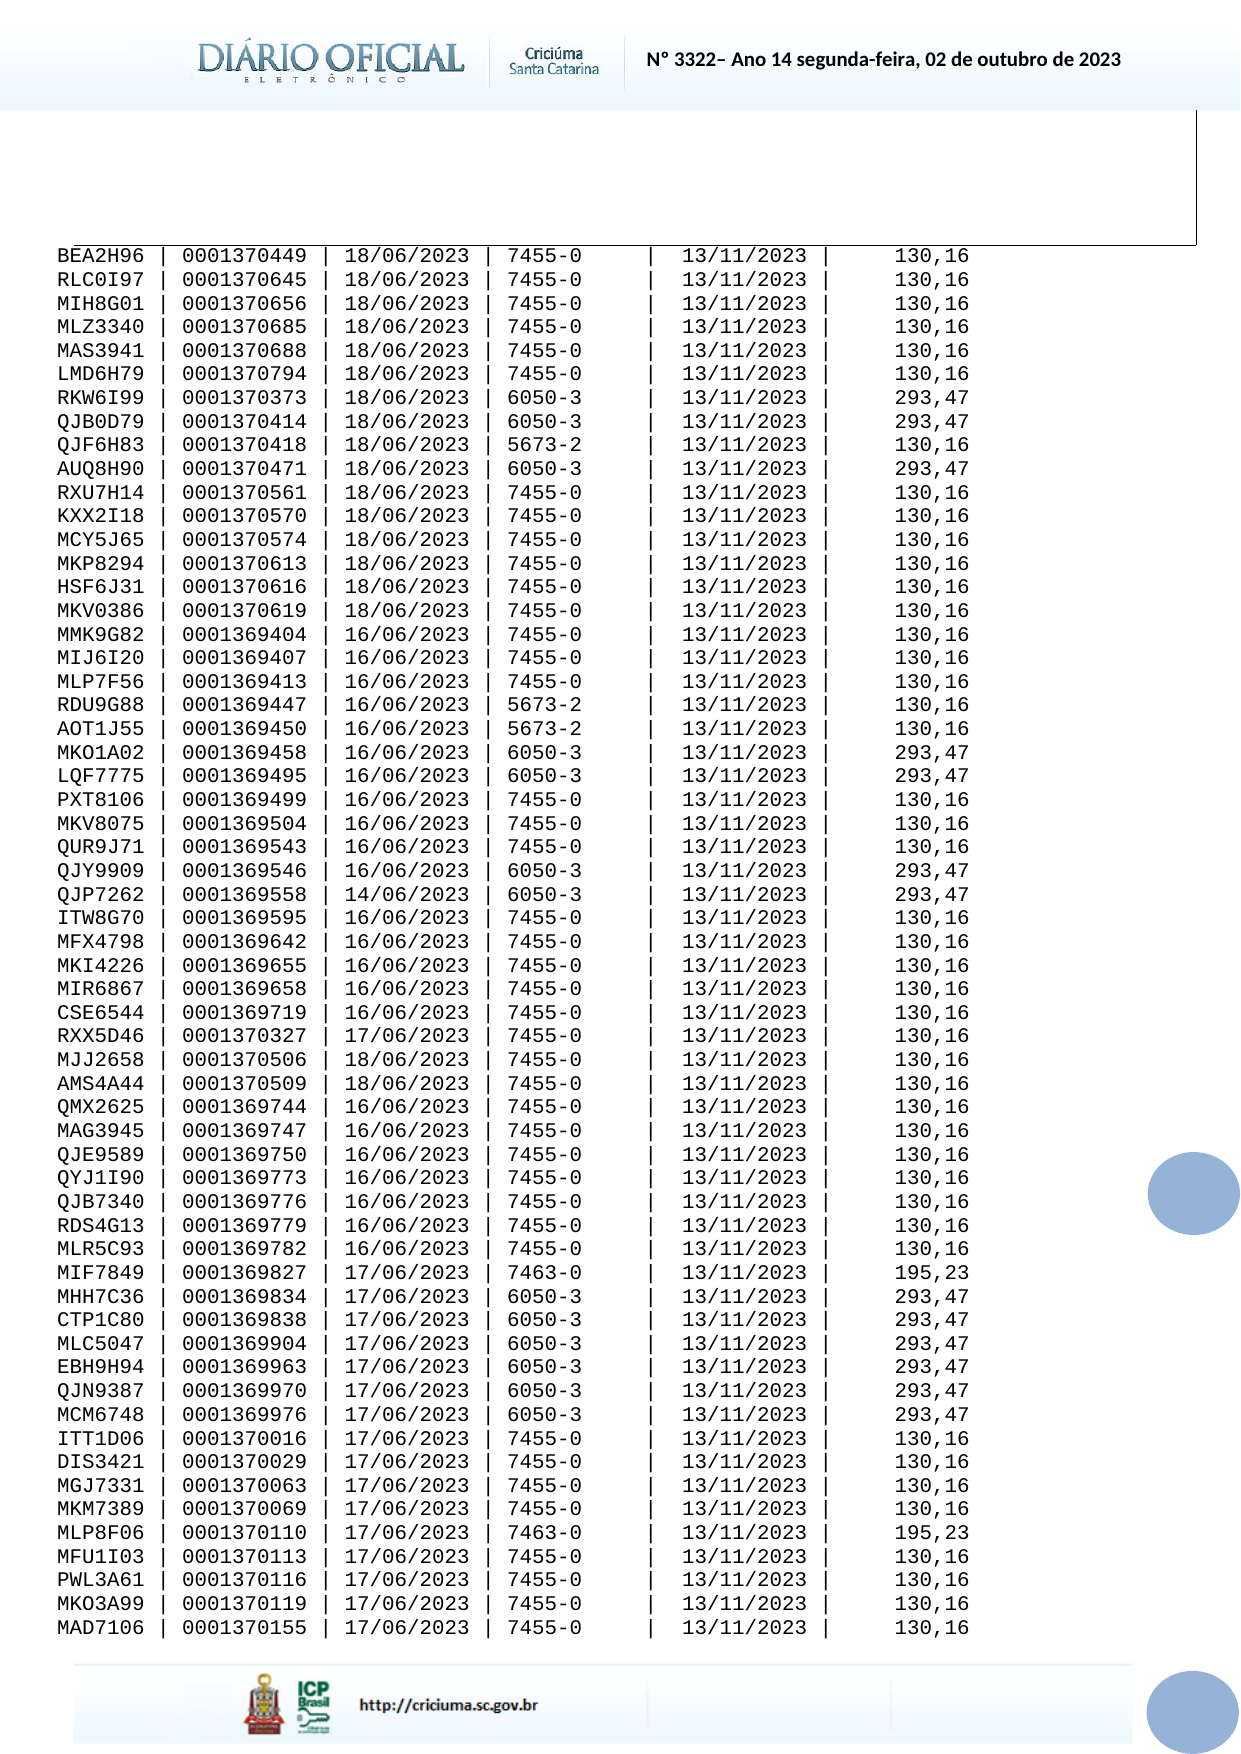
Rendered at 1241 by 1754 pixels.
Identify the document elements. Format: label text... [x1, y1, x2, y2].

text CSE6544 | 0001369719 | 16/06/2023 | 7455-0 | 13/11/2023 | 130,16 [44, 1002, 1196, 1026]
text MKV0386 | 0001370619 | 18/06/2023 | 7455-0 | 13/11/2023 | 130,16 [44, 600, 1196, 623]
text QJP7262 | 0001369558 | 14/06/2023 | 6050-3 | 13/11/2023 | 293,47 [44, 884, 1196, 907]
text QJN9387 | 0001369970 | 17/06/2023 | 6050-3 | 13/11/2023 | 293,47 [44, 1380, 1196, 1404]
text QJE9589 | 0001369750 | 16/06/2023 | 7455-0 | 13/11/2023 | 130,16 [44, 1144, 1196, 1167]
text MIF7849 | 0001369827 | 17/06/2023 | 7463-0 | 13/11/2023 | 195,23 [44, 1262, 1196, 1286]
text AOT1J55 | 0001369450 | 16/06/2023 | 5673-2 | 13/11/2023 | 130,16 [44, 718, 1196, 742]
text RXX5D46 | 0001370327 | 17/06/2023 | 7455-0 | 13/11/2023 | 130,16 [44, 1026, 1196, 1049]
text MKM7389 | 0001370069 | 17/06/2023 | 7455-0 | 13/11/2023 | 130,16 [44, 1498, 1196, 1522]
text MAD7106 | 0001370155 | 17/06/2023 | 7455-0 | 13/11/2023 | 130,16 [44, 1617, 1196, 1640]
text ITW8G70 | 0001369595 | 16/06/2023 | 7455-0 | 13/11/2023 | 130,16 [44, 907, 1196, 931]
text MCY5J65 | 0001370574 | 18/06/2023 | 7455-0 | 13/11/2023 | 130,16 [44, 529, 1196, 553]
text MKP8294 | 0001370613 | 18/06/2023 | 7455-0 | 13/11/2023 | 130,16 [44, 553, 1196, 576]
text MLC5047 | 0001369904 | 17/06/2023 | 6050-3 | 13/11/2023 | 293,47 [44, 1333, 1196, 1357]
text LMD6H79 | 0001370794 | 18/06/2023 | 7455-0 | 13/11/2023 | 130,16 [44, 363, 1196, 387]
text MFX4798 | 0001369642 | 16/06/2023 | 7455-0 | 13/11/2023 | 130,16 [44, 931, 1196, 954]
text CTP1C80 | 0001369838 | 17/06/2023 | 6050-3 | 13/11/2023 | 293,47 [44, 1309, 1196, 1333]
text RKW6I99 | 0001370373 | 18/06/2023 | 6050-3 | 13/11/2023 | 293,47 [44, 387, 1196, 411]
text PWL3A61 | 0001370116 | 17/06/2023 | 7455-0 | 13/11/2023 | 130,16 [44, 1569, 1196, 1593]
text RDS4G13 | 0001369779 | 16/06/2023 | 7455-0 | 13/11/2023 | 130,16 [44, 1215, 1196, 1238]
text MLP8F06 | 0001370110 | 17/06/2023 | 7463-0 | 13/11/2023 | 195,23 [44, 1522, 1196, 1546]
text MJJ2658 | 0001370506 | 18/06/2023 | 7455-0 | 13/11/2023 | 130,16 [44, 1049, 1196, 1073]
text MAS3941 | 0001370688 | 18/06/2023 | 7455-0 | 13/11/2023 | 130,16 [44, 340, 1196, 363]
text LQF7775 | 0001369495 | 16/06/2023 | 6050-3 | 13/11/2023 | 293,47 [44, 765, 1196, 789]
text MKO3A99 | 0001370119 | 17/06/2023 | 7455-0 | 13/11/2023 | 130,16 [44, 1593, 1196, 1617]
text MKV8075 | 0001369504 | 16/06/2023 | 7455-0 | 13/11/2023 | 130,16 [44, 813, 1196, 836]
text QJY9909 | 0001369546 | 16/06/2023 | 6050-3 | 13/11/2023 | 293,47 [44, 860, 1196, 884]
text MHH7C36 | 0001369834 | 17/06/2023 | 6050-3 | 13/11/2023 | 293,47 [44, 1286, 1196, 1309]
text MIJ6I20 | 0001369407 | 16/06/2023 | 7455-0 | 13/11/2023 | 130,16 [44, 647, 1196, 671]
text MGJ7331 | 0001370063 | 17/06/2023 | 7455-0 | 13/11/2023 | 130,16 [44, 1475, 1196, 1498]
text QYJ1I90 | 0001369773 | 16/06/2023 | 7455-0 | 13/11/2023 | 130,16 [44, 1167, 1157, 1191]
text DIS3421 | 0001370029 | 17/06/2023 | 7455-0 | 13/11/2023 | 130,16 [44, 1451, 1196, 1475]
text QUR9J71 | 0001369543 | 16/06/2023 | 7455-0 | 13/11/2023 | 130,16 [44, 836, 1196, 860]
text MFU1I03 | 0001370113 | 17/06/2023 | 7455-0 | 13/11/2023 | 130,16 [44, 1546, 1196, 1569]
text MLR5C93 | 0001369782 | 16/06/2023 | 7455-0 | 13/11/2023 | 130,16 [44, 1238, 1196, 1262]
text MKI4226 | 0001369655 | 16/06/2023 | 7455-0 | 13/11/2023 | 130,16 [44, 954, 1196, 978]
text QMX2625 | 0001369744 | 16/06/2023 | 7455-0 | 13/11/2023 | 130,16 [44, 1096, 1196, 1120]
text MKO1A02 | 0001369458 | 16/06/2023 | 6050-3 | 13/11/2023 | 293,47 [44, 742, 1196, 765]
text QJF6H83 | 0001370418 | 18/06/2023 | 5673-2 | 13/11/2023 | 130,16 [44, 434, 1196, 458]
text RDU9G88 | 0001369447 | 16/06/2023 | 5673-2 | 13/11/2023 | 130,16 [44, 694, 1196, 718]
text MMK9G82 | 0001369404 | 16/06/2023 | 7455-0 | 13/11/2023 | 130,16 [44, 623, 1196, 647]
text PXT8106 | 0001369499 | 16/06/2023 | 7455-0 | 13/11/2023 | 130,16 [44, 789, 1196, 813]
text QJB7340 | 0001369776 | 16/06/2023 | 7455-0 | 13/11/2023 | 130,16 [44, 1191, 1153, 1215]
text MLZ3340 | 0001370685 | 18/06/2023 | 7455-0 | 13/11/2023 | 130,16 [44, 316, 1196, 340]
text MCM6748 | 0001369976 | 17/06/2023 | 6050-3 | 13/11/2023 | 293,47 [44, 1404, 1196, 1427]
text QJB0D79 | 0001370414 | 18/06/2023 | 6050-3 | 13/11/2023 | 293,47 [44, 411, 1196, 434]
text MIH8G01 | 0001370656 | 18/06/2023 | 7455-0 | 13/11/2023 | 130,16 [44, 292, 1196, 316]
text AMS4A44 | 0001370509 | 18/06/2023 | 7455-0 | 13/11/2023 | 130,16 [44, 1073, 1196, 1096]
text MLP7F56 | 0001369413 | 16/06/2023 | 7455-0 | 13/11/2023 | 130,16 [44, 671, 1196, 694]
text RXU7H14 | 0001370561 | 18/06/2023 | 7455-0 | 13/11/2023 | 130,16 [44, 482, 1196, 505]
text ITT1D06 | 0001370016 | 17/06/2023 | 7455-0 | 13/11/2023 | 130,16 [44, 1427, 1196, 1451]
text RLC0I97 | 0001370645 | 18/06/2023 | 7455-0 | 13/11/2023 | 130,16 [44, 269, 1196, 292]
text AUQ8H90 | 0001370471 | 18/06/2023 | 6050-3 | 13/11/2023 | 293,47 [44, 458, 1196, 482]
text MIR6867 | 0001369658 | 16/06/2023 | 7455-0 | 13/11/2023 | 130,16 [44, 978, 1196, 1002]
text EBH9H94 | 0001369963 | 17/06/2023 | 6050-3 | 13/11/2023 | 293,47 [44, 1357, 1196, 1380]
text HSF6J31 | 0001370616 | 18/06/2023 | 7455-0 | 13/11/2023 | 130,16 [44, 576, 1196, 600]
text KXX2I18 | 0001370570 | 18/06/2023 | 7455-0 | 13/11/2023 | 130,16 [44, 505, 1196, 529]
text MAG3945 | 0001369747 | 16/06/2023 | 7455-0 | 13/11/2023 | 130,16 [44, 1120, 1196, 1144]
text BEA2H96 | 0001370449 | 18/06/2023 | 7455-0 | 13/11/2023 | 130,16 [44, 245, 1196, 269]
